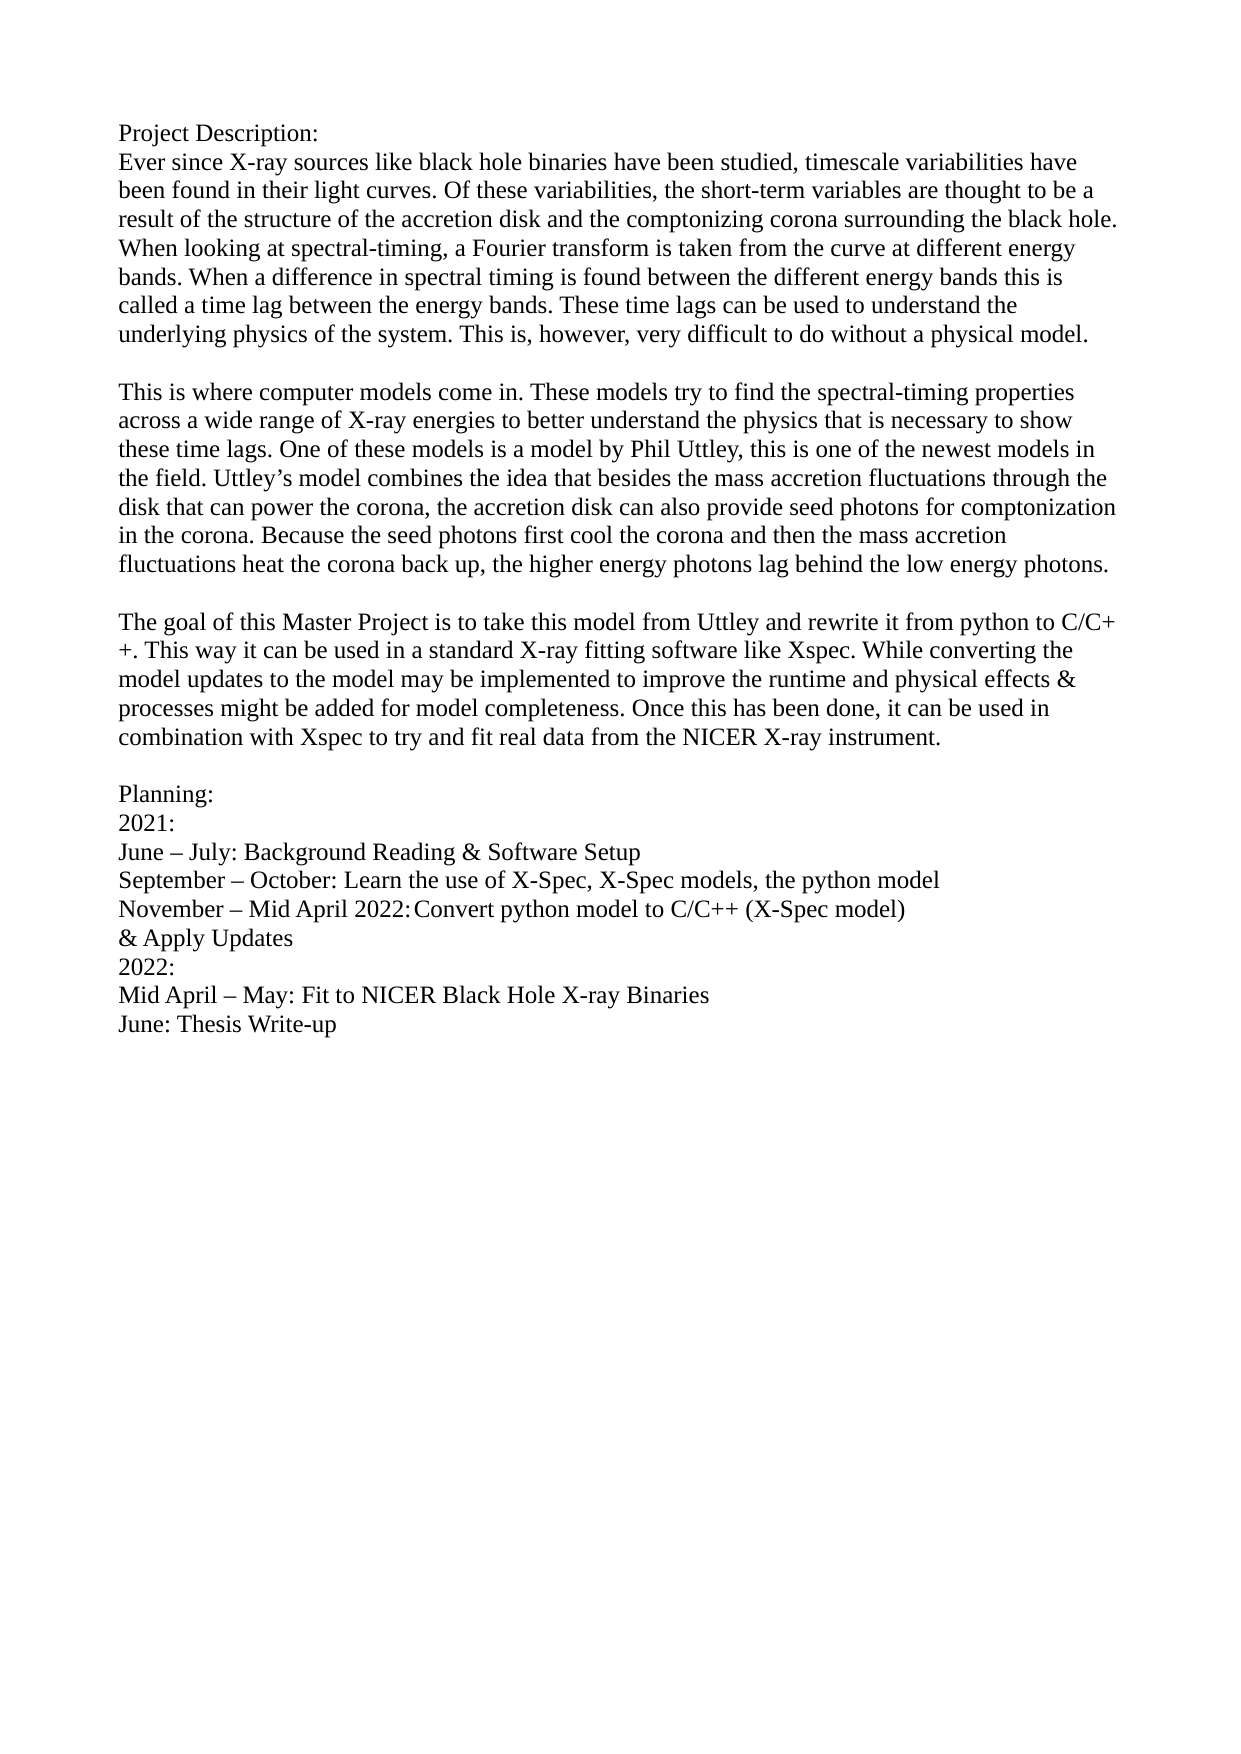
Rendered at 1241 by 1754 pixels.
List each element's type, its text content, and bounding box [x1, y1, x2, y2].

text Project Description: Ever since X-ray sources like black hole binaries have been studied, timescale variabilities have been found in their light curves. Of these variabilities, the short-term variables are thought to be a result of the structure of the accretion disk and the comptonizing corona surrounding the black hole. When looking at spectral-timing, a Fourier transform is taken from the curve at different energy bands. When a difference in spectral timing is found between the different energy bands this is called a time lag between the energy bands. These time lags can be used to understand the underlying physics of the system. This is, however, very difficult to do without a physical model. This is where computer models come in. These models try to find the spectral-timing properties across a wide range of X-ray energies to better understand the physics that is necessary to show these time lags. One of these models is a model by Phil Uttley, this is one of the newest models in the field. Uttley’s model combines the idea that besides the mass accretion fluctuations through the disk that can power the corona, the accretion disk can also provide seed photons for comptonization in the corona. Because the seed photons first cool the corona and then the mass accretion fluctuations heat the corona back up, the higher energy photons lag behind the low energy photons. The goal of this Master Project is to take this model from Uttley and rewrite it from python to C/C++. This way it can be used in a standard X-ray fitting software like Xspec. While converting the model updates to the model may be implemented to improve the runtime and physical effects & processes might be added for model completeness. Once this has been done, it can be used in combination with Xspec to try and fit real data from the NICER X-ray instrument. Planning: 2021: June – July: Background Reading & Software Setup September – October: Learn the use of X-Spec, X-Spec models, the python model November – Mid April 2022: Convert python model to C/C++ (X-Spec model) & Apply Updates 2022: Mid April – May: Fit to NICER Black Hole X-ray Binaries June: Thesis Write-up [118, 118, 1122, 1038]
